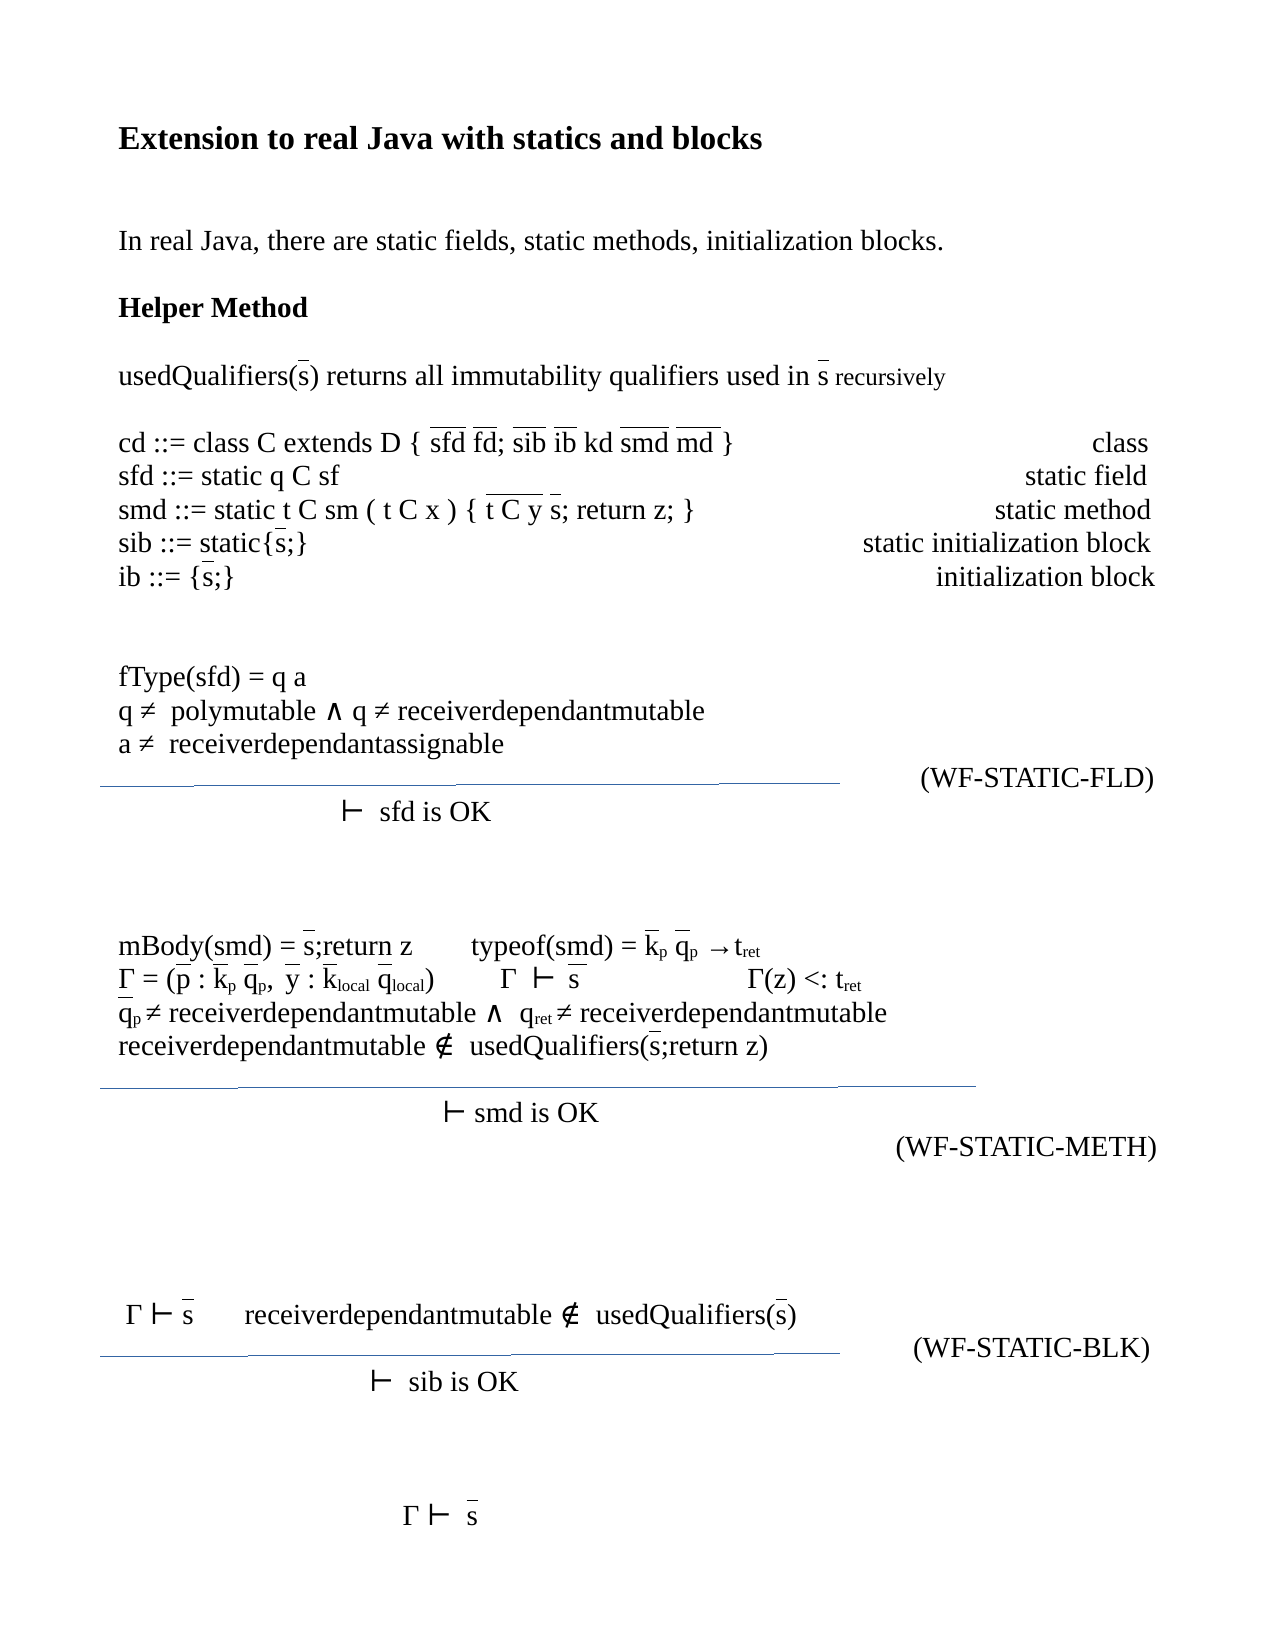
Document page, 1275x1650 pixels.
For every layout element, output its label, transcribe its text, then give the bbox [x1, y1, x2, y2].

text smd ::= static t C sm ( t C x ) { t C y s; return z; } static method [118, 492, 1157, 525]
text cd ::= class C extends D { sfd fd; sib ib kd smd md } class [118, 425, 1157, 458]
text Γ ⊢ s [118, 1498, 1157, 1532]
text (WF-STATIC-BLK) [118, 1330, 1157, 1364]
text a ≠ receiverdependantassignable [118, 727, 1157, 760]
text Γ = (p : kp qp, y : klocal qlocal) Γ ⊢ s Γ(z) <: tret [118, 961, 1157, 995]
text qp ≠ receiverdependantmutable ∧ qret ≠ receiverdependantmutable [118, 995, 1157, 1028]
text In real Java, there are static fields, static methods, initialization blocks. [118, 223, 1157, 257]
text ⊢ smd is OK [118, 1096, 1157, 1129]
text fType(sfd) = q a [118, 659, 1157, 693]
text sib ::= static{s;} static initialization block [118, 525, 1157, 559]
text ⊢ sfd is OK [118, 794, 1157, 827]
text q ≠ polymutable ∧ q ≠ receiverdependantmutable [118, 693, 1157, 727]
text Extension to real Java with statics and blocks [118, 118, 1157, 156]
text receiverdependantmutable ∉ usedQualifiers(s;return z) [118, 1028, 1157, 1062]
text ib ::= {s;} initialization block [118, 559, 1157, 592]
text (WF-STATIC-FLD) [118, 760, 1157, 794]
text (WF-STATIC-METH) [118, 1129, 1157, 1163]
text Helper Method [118, 291, 1157, 324]
text sfd ::= static q C sf static field [118, 458, 1157, 492]
text Γ ⊢ s receiverdependantmutable ∉ usedQualifiers(s) [118, 1297, 1157, 1330]
text ⊢ sib is OK [118, 1364, 1157, 1397]
text mBody(smd) = s;return z typeof(smd) = kp qp →tret [118, 928, 1157, 961]
text usedQualifiers(s) returns all immutability qualifiers used in s recursively [118, 358, 1157, 391]
